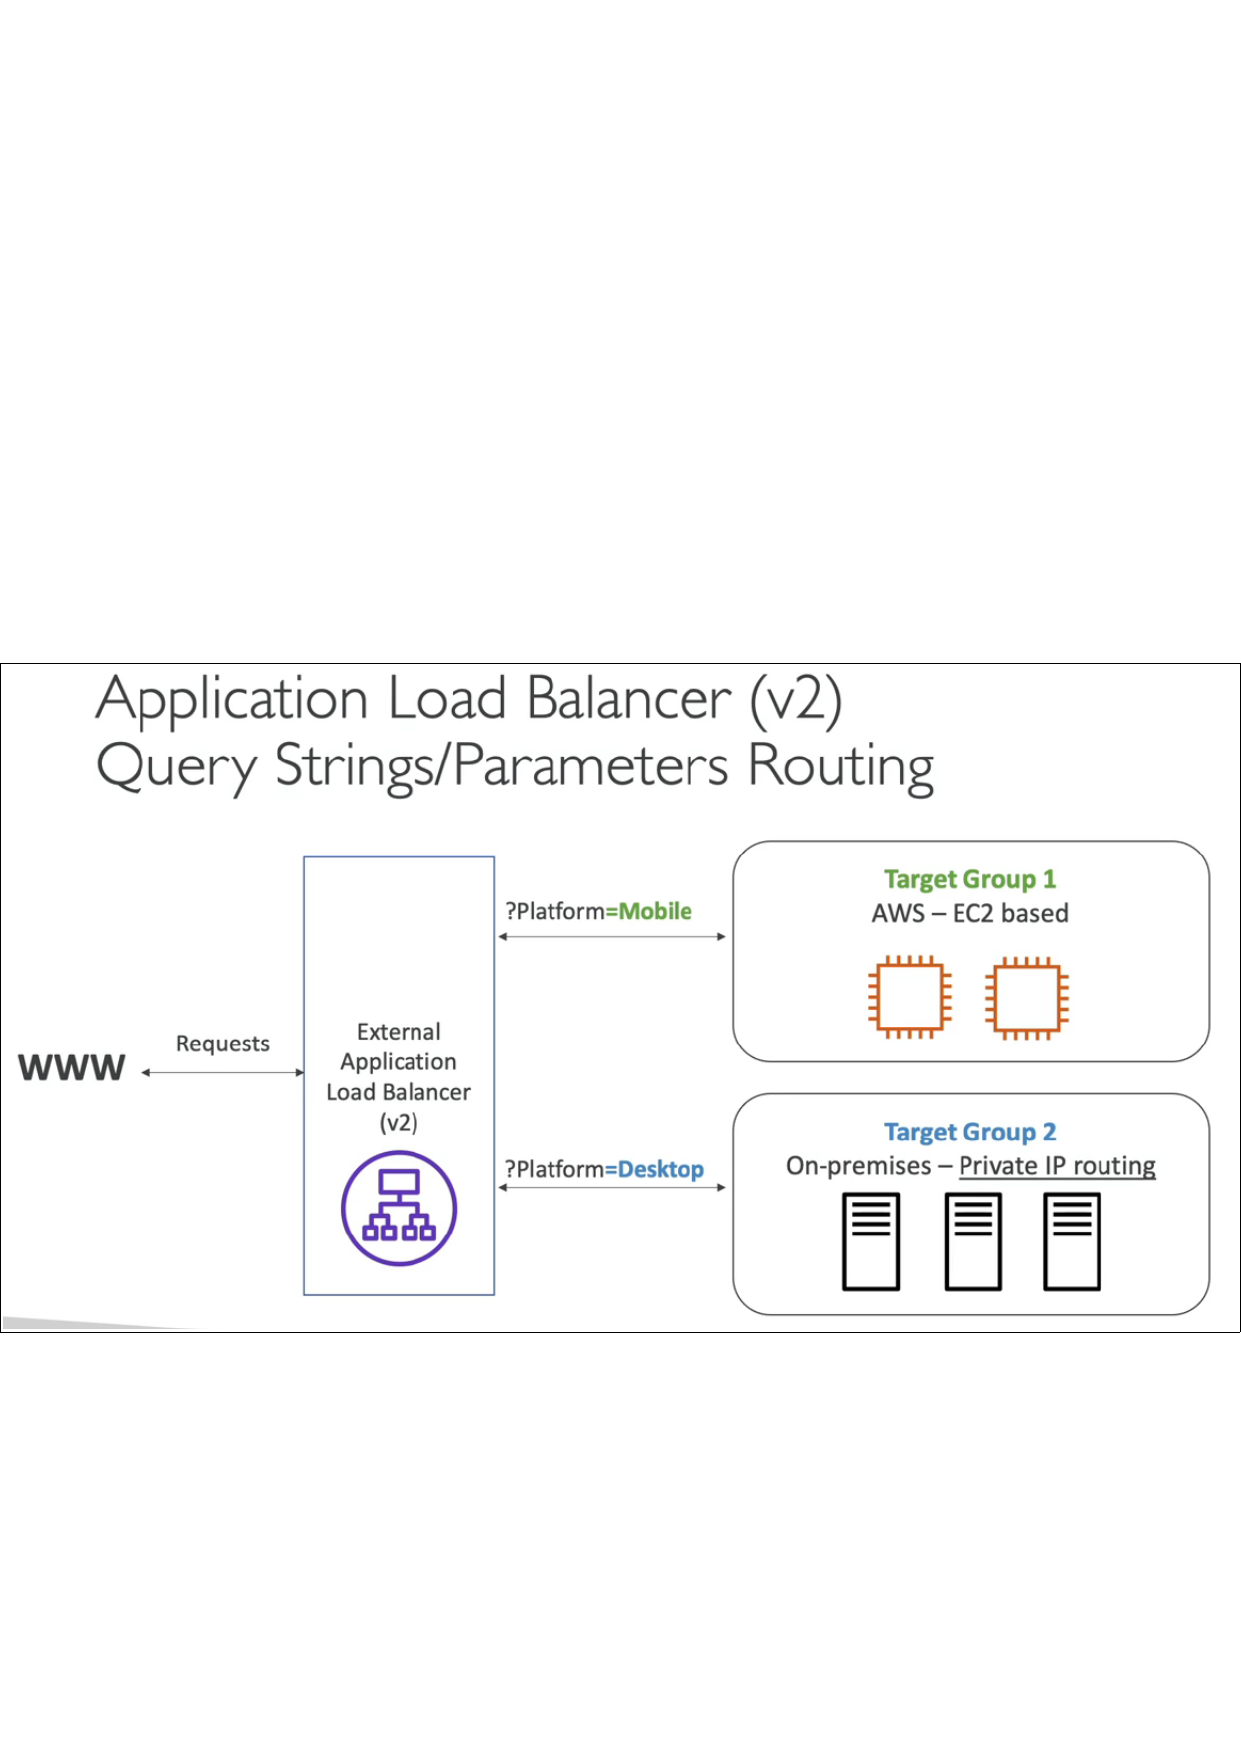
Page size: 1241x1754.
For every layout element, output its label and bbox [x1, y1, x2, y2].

picture [3, 666, 1238, 1329]
